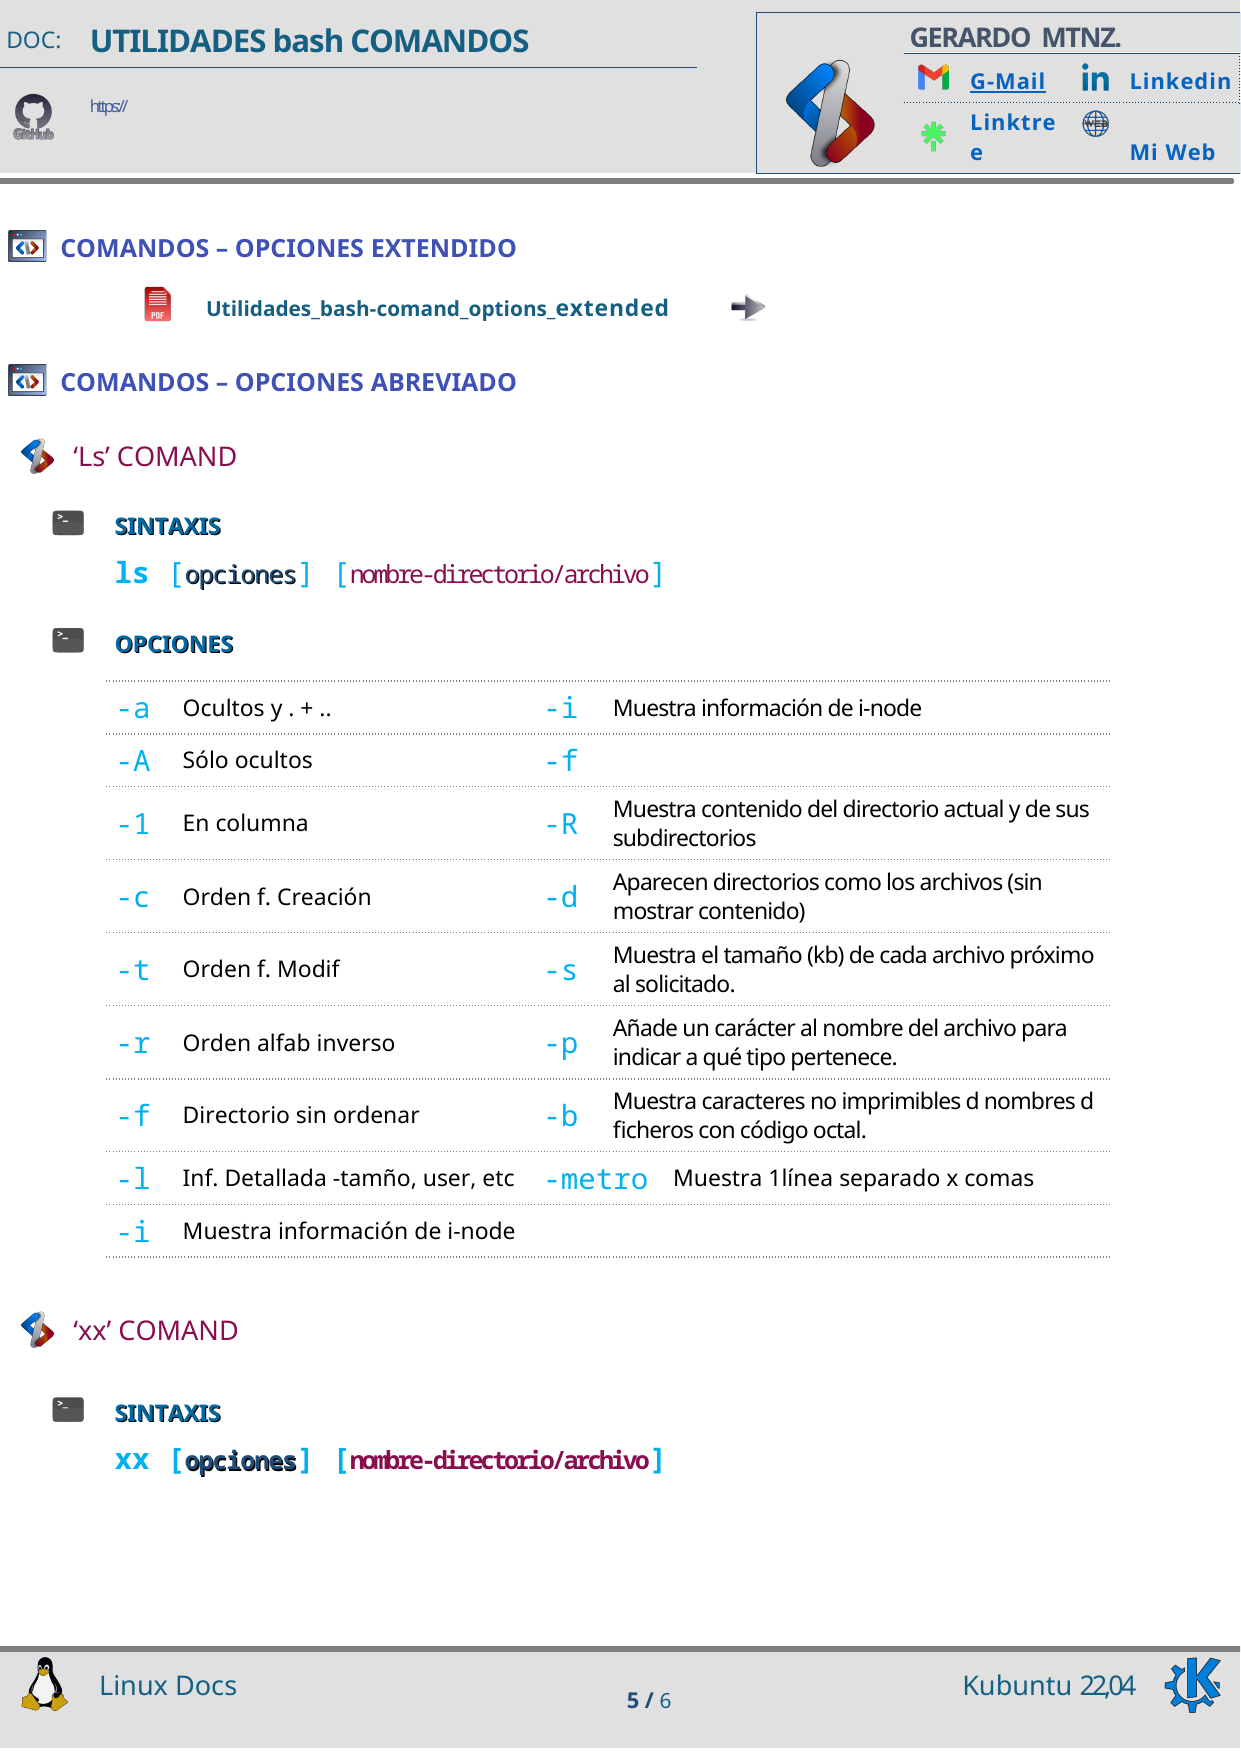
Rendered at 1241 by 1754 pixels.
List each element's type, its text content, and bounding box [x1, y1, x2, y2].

table_header -a [106, 680, 171, 733]
table_cell -s [532, 932, 601, 1005]
picture [918, 121, 949, 152]
table_header Ocultos y . + .. [171, 680, 532, 733]
picture [776, 53, 884, 167]
picture [8, 364, 47, 396]
table_cell Orden f. Modif [171, 932, 532, 1005]
table_cell -b [532, 1078, 601, 1151]
table_cell Orden f. Creación [171, 859, 532, 932]
subtitle ‘Ls’ COMAND [20, 437, 1240, 475]
table_cell Directorio sin ordenar [171, 1078, 532, 1151]
table_cell -metro [532, 1151, 662, 1203]
table_cell -c [106, 859, 171, 932]
picture [731, 294, 766, 322]
picture [141, 286, 174, 322]
table_cell -i [106, 1204, 171, 1256]
table_cell -p [532, 1005, 601, 1078]
picture [1162, 1655, 1223, 1715]
table_cell En columna [171, 786, 532, 859]
table_cell -1 [106, 786, 171, 859]
table_cell [532, 1204, 1111, 1256]
picture [21, 1311, 54, 1348]
table_header -i [532, 680, 601, 733]
picture [1079, 107, 1112, 140]
subtitle ‘xx’ COMAND [54, 1311, 1240, 1348]
table_cell Aparecen directorios como los archivos (sin mostrar contenido) [601, 859, 1111, 932]
picture [8, 230, 47, 262]
table_cell -l [106, 1151, 171, 1203]
table_cell [601, 733, 1111, 786]
subtitle SINTAXIS [49, 504, 1186, 541]
picture [917, 61, 950, 94]
table_header Muestra información de i-node [601, 680, 1111, 733]
table_cell Muestra el tamaño (kb) de cada archivo próximo al solicitado. [601, 932, 1111, 1005]
table_cell -d [532, 859, 601, 932]
table_cell Sólo ocultos [171, 733, 532, 786]
table_cell Añade un carácter al nombre del archivo para indicar a qué tipo pertenece. [601, 1005, 1111, 1078]
text Utilidades_bash-comand_options_extended [132, 292, 1186, 323]
table_cell Muestra caracteres no imprimibles d nombres d ficheros con código octal. [601, 1078, 1111, 1151]
table_cell Inf. Detallada -tamño, user, etc [171, 1151, 532, 1203]
picture [13, 1655, 74, 1715]
subtitle OPCIONES [49, 621, 1186, 659]
table_cell Muestra información de i-node [171, 1204, 532, 1256]
text ls [opciones] [nombre-directorio/archivo] [114, 552, 1240, 592]
table_cell -A [106, 733, 171, 786]
subtitle COMANDOS – OPCIONES EXTENDIDO [8, 230, 1186, 267]
text xx [opciones] [nombre-directorio/archivo] [114, 1439, 1240, 1478]
table_cell -t [106, 932, 171, 1005]
picture [1079, 61, 1112, 94]
table_cell Orden alfab inverso [171, 1005, 532, 1078]
subtitle SINTAXIS [49, 1391, 1186, 1428]
subtitle COMANDOS – OPCIONES ABREVIADO [8, 364, 1186, 401]
table_cell -r [106, 1005, 171, 1078]
table_cell Muestra 1línea separado x comas [662, 1151, 1111, 1203]
picture [21, 438, 54, 474]
table_cell -f [106, 1078, 171, 1151]
picture [5, 89, 62, 144]
table_cell Muestra contenido del directorio actual y de sus subdirectorios [601, 786, 1111, 859]
table_cell -f [532, 733, 601, 786]
table_cell -R [532, 786, 601, 859]
